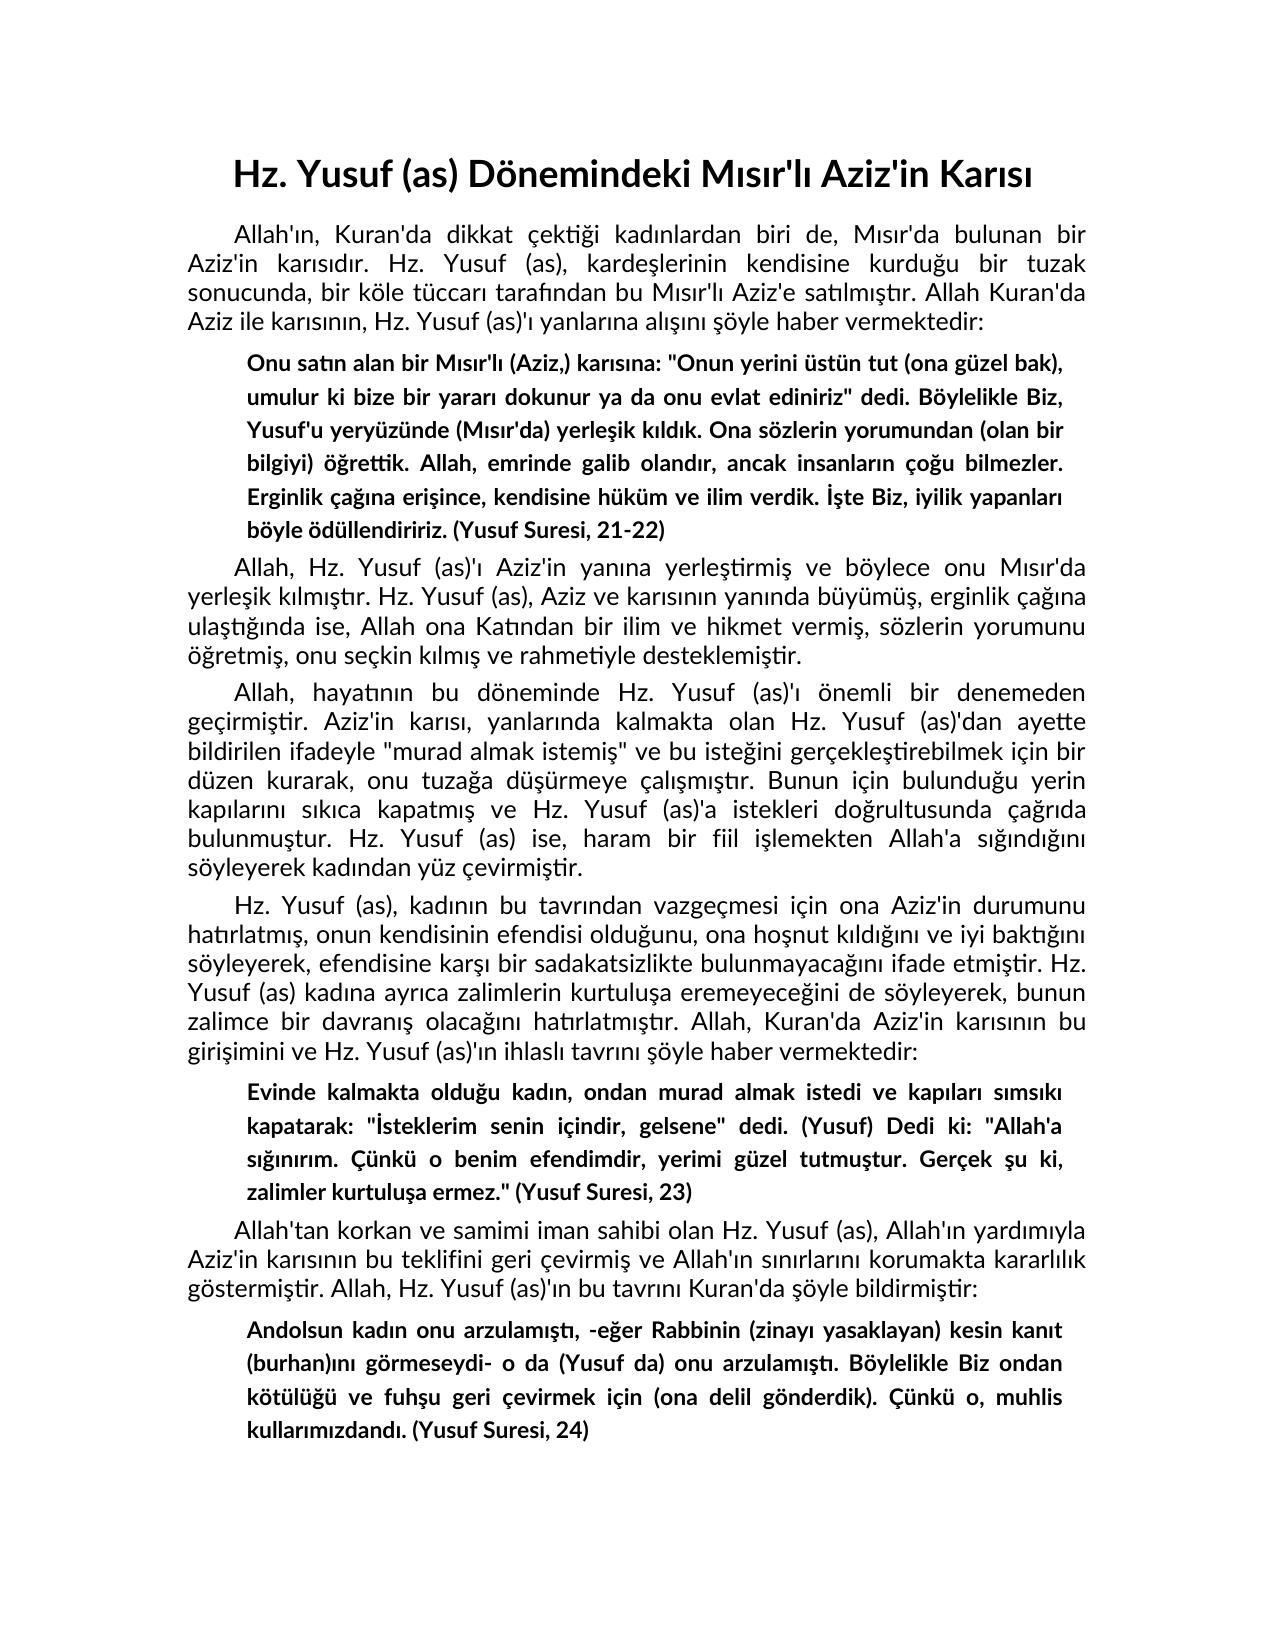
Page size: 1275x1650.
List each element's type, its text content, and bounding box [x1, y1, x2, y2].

subtitle Hz. Yusuf (as) Dönemindeki Mısır'lı Aziz'in Karısı [232, 150, 1087, 195]
text Allah, hayatının bu döneminde Hz. Yusuf (as)'ı önemli bir denemeden geçirmiştir. Aziz'in karısı, yanlarında kalmakta olan Hz. Yusuf (as)'dan ayette bildirilen ifadeyle "murad almak istemiş" ve bu isteğini gerçekleştirebilmek için bir düzen kurarak, onu tuzağa düşürmeye çalışmıştır. Bunun için bulunduğu yerin kapılarını sıkıca kapatmış ve Hz. Yusuf (as)'a istekleri doğrultusunda çağrıda bulunmuştur. Hz. Yusuf (as) ise, haram bir fiil işlemekten Allah'a sığındığını söyleyerek kadından yüz çevirmiştir. [187, 678, 1087, 882]
text Evinde kalmakta olduğu kadın, ondan murad almak istedi ve kapıları sımsıkı kapatarak: "İsteklerim senin içindir, gelsene" dedi. (Yusuf) Dedi ki: "Allah'a sığınırım. Çünkü o benim efendimdir, yerimi güzel tutmuştur. Gerçek şu ki, zalimler kurtuluşa ermez." (Yusuf Suresi, 23) [247, 1074, 1064, 1207]
text Allah'tan korkan ve samimi iman sahibi olan Hz. Yusuf (as), Allah'ın yardımıyla Aziz'in karısının bu teklifini geri çevirmiş ve Allah'ın sınırlarını korumakta kararlılık göstermiştir. Allah, Hz. Yusuf (as)'ın bu tavrını Kuran'da şöyle bildirmiştir: [187, 1216, 1087, 1303]
text Allah, Hz. Yusuf (as)'ı Aziz'in yanına yerleştirmiş ve böylece onu Mısır'da yerleşik kılmıştır. Hz. Yusuf (as), Aziz ve karısının yanında büyümüş, erginlik çağına ulaştığında ise, Allah ona Katından bir ilim ve hikmet vermiş, sözlerin yorumunu öğretmiş, onu seçkin kılmış ve rahmetiyle desteklemiştir. [187, 553, 1087, 670]
text Onu satın alan bir Mısır'lı (Aziz,) karısına: "Onun yerini üstün tut (ona güzel bak), umulur ki bize bir yararı dokunur ya da onu evlat ediniriz" dedi. Böylelikle Biz, Yusuf'u yeryüzünde (Mısır'da) yerleşik kıldık. Ona sözlerin yorumundan (olan bir bilgiyi) öğrettik. Allah, emrinde galib olandır, ancak insanların çoğu bilmezler. Erginlik çağına erişince, kendisine hüküm ve ilim verdik. İşte Biz, iyilik yapanları böyle ödüllendiririz. (Yusuf Suresi, 21-22) [247, 345, 1064, 545]
text Hz. Yusuf (as), kadının bu tavrından vazgeçmesi için ona Aziz'in durumunu hatırlatmış, onun kendisinin efendisi olduğunu, ona hoşnut kıldığını ve iyi baktığını söyleyerek, efendisine karşı bir sadakatsizlikte bulunmayacağını ifade etmiştir. Hz. Yusuf (as) kadına ayrıca zalimlerin kurtuluşa eremeyeceğini de söyleyerek, bunun zalimce bir davranış olacağını hatırlatmıştır. Allah, Kuran'da Aziz'in karısının bu girişimini ve Hz. Yusuf (as)'ın ihlaslı tavrını şöyle haber vermektedir: [187, 891, 1087, 1066]
text Allah'ın, Kuran'da dikkat çektiği kadınlardan biri de, Mısır'da bulunan bir Aziz'in karısıdır. Hz. Yusuf (as), kardeşlerinin kendisine kurduğu bir tuzak sonucunda, bir köle tüccarı tarafından bu Mısır'lı Aziz'e satılmıştır. Allah Kuran'da Aziz ile karısının, Hz. Yusuf (as)'ı yanlarına alışını şöyle haber vermektedir: [187, 220, 1087, 337]
text Andolsun kadın onu arzulamıştı, -eğer Rabbinin (zinayı yasaklayan) kesin kanıt (burhan)ını görmeseydi- o da (Yusuf da) onu arzulamıştı. Böylelikle Biz ondan kötülüğü ve fuhşu geri çevirmek için (ona delil gönderdik). Çünkü o, muhlis kullarımızdandı. (Yusuf Suresi, 24) [247, 1312, 1064, 1445]
